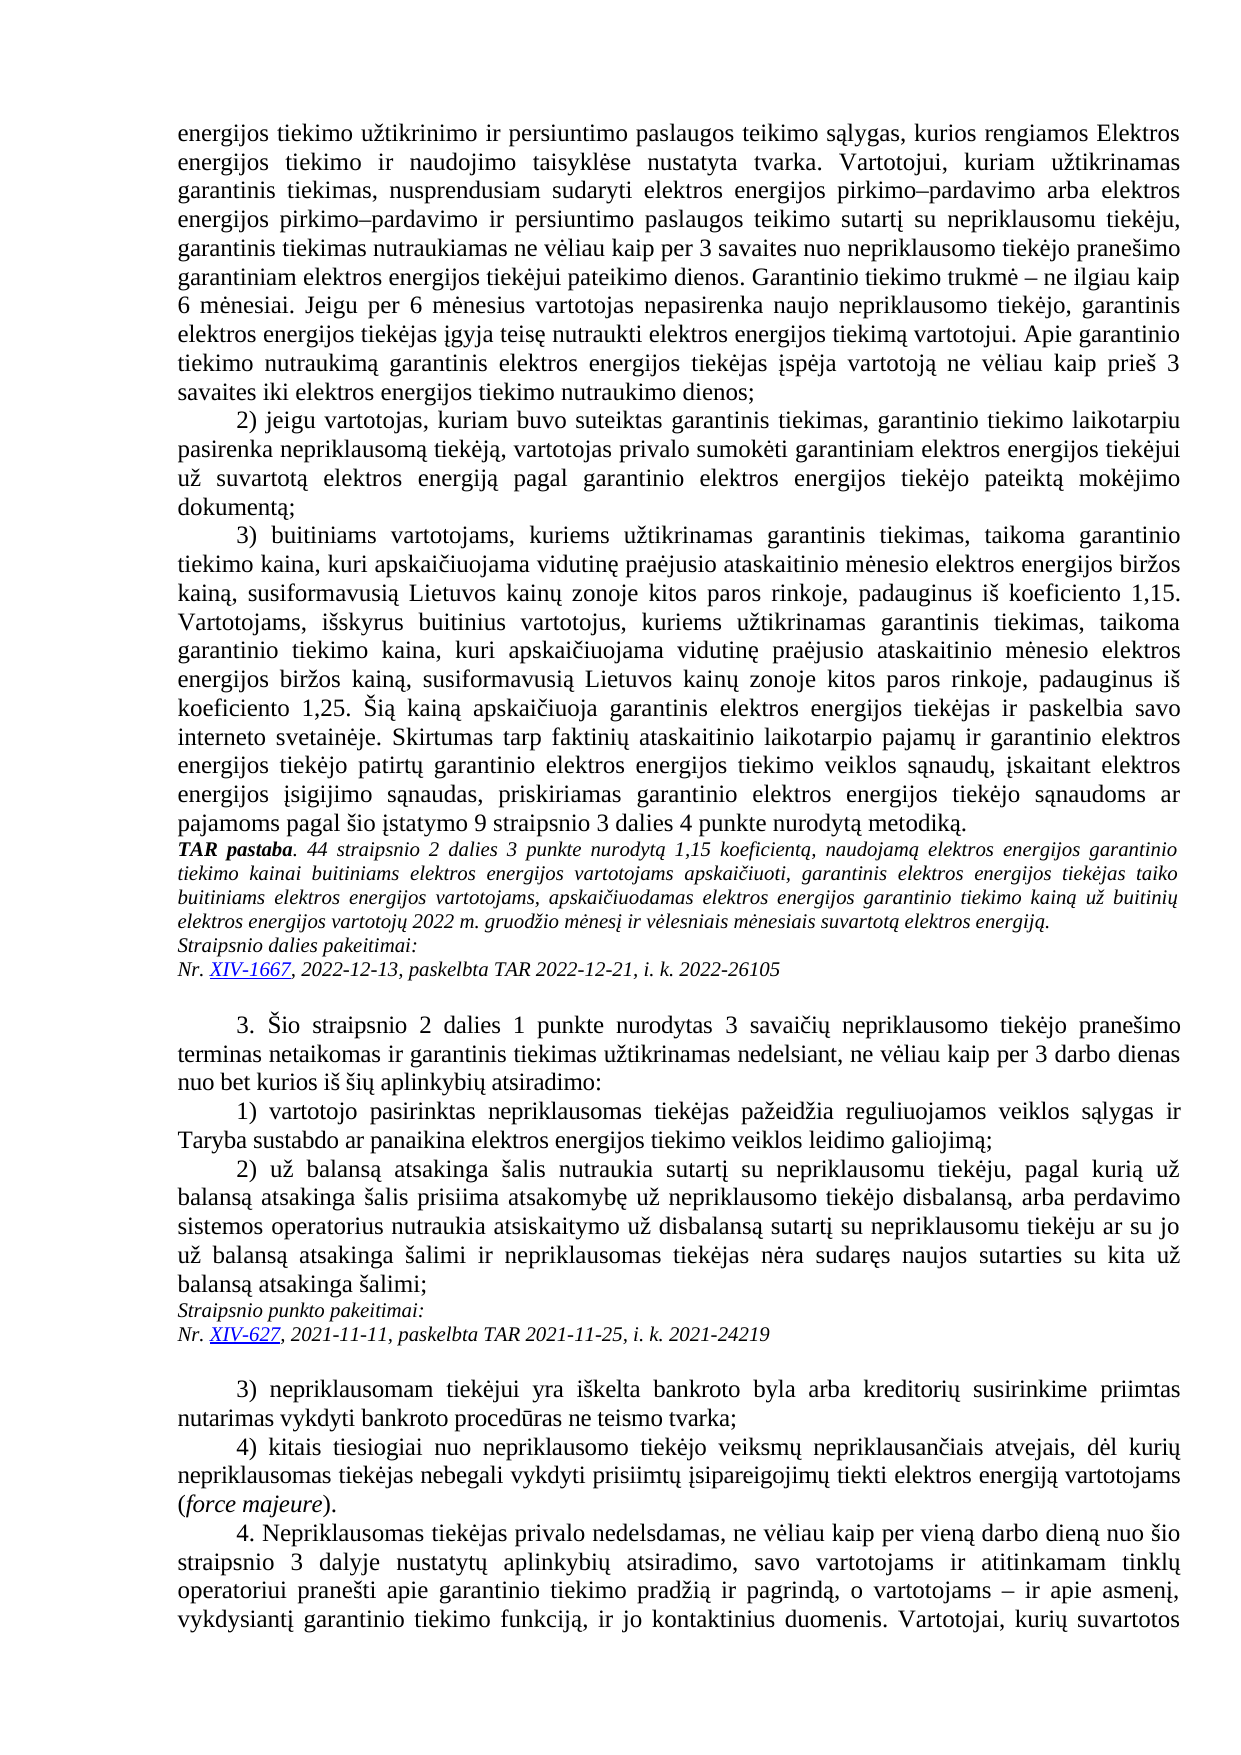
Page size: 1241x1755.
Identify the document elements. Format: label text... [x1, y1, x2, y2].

text 3) nepriklausomam tiekėjui yra iškelta bankroto byla arba kreditorių susirinkime priimtas nutarimas vykdyti bankroto procedūras ne teismo tvarka; [177, 1374, 1181, 1432]
text 4. Nepriklausomas tiekėjas privalo nedelsdamas, ne vėliau kaip per vieną darbo dieną nuo šio straipsnio 3 dalyje nustatytų aplinkybių atsiradimo, savo vartotojams ir atitinkamam tinklų operatoriui pranešti apie garantinio tiekimo pradžią ir pagrindą, o vartotojams – ir apie asmenį, vykdysiantį garantinio tiekimo funkciją, ir jo kontaktinius duomenis. Vartotojai, kurių suvartotos [177, 1518, 1181, 1633]
text Straipsnio punkto pakeitimai: [177, 1297, 1181, 1322]
text 2) jeigu vartotojas, kuriam buvo suteiktas garantinis tiekimas, garantinio tiekimo laikotarpiu pasirenka nepriklausomą tiekėją, vartotojas privalo sumokėti garantiniam elektros energijos tiekėjui už suvartotą elektros energiją pagal garantinio elektros energijos tiekėjo pateiktą mokėjimo dokumentą; [177, 406, 1181, 521]
text Straipsnio dalies pakeitimai: [177, 933, 1181, 957]
text Nr. XIV-627, 2021-11-11, paskelbta TAR 2021-11-25, i. k. 2021-24219 [177, 1322, 1181, 1346]
text Nr. XIV-1667, 2022-12-13, paskelbta TAR 2022-12-21, i. k. 2022-26105 [177, 957, 1181, 981]
text 4) kitais tiesiogiai nuo nepriklausomo tiekėjo veiksmų nepriklausančiais atvejais, dėl kurių nepriklausomas tiekėjas nebegali vykdyti prisiimtų įsipareigojimų tiekti elektros energiją vartotojams (force majeure). [177, 1432, 1181, 1518]
text 1) vartotojo pasirinktas nepriklausomas tiekėjas pažeidžia reguliuojamos veiklos sąlygas ir Taryba sustabdo ar panaikina elektros energijos tiekimo veiklos leidimo galiojimą; [177, 1096, 1181, 1154]
text 3. Šio straipsnio 2 dalies 1 punkte nurodytas 3 savaičių nepriklausomo tiekėjo pranešimo terminas netaikomas ir garantinis tiekimas užtikrinamas nedelsiant, ne vėliau kaip per 3 darbo dienas nuo bet kurios iš šių aplinkybių atsiradimo: [177, 1010, 1181, 1096]
text 2) už balansą atsakinga šalis nutraukia sutartį su nepriklausomu tiekėju, pagal kurią už balansą atsakinga šalis prisiima atsakomybę už nepriklausomo tiekėjo disbalansą, arba perdavimo sistemos operatorius nutraukia atsiskaitymo už disbalansą sutartį su nepriklausomu tiekėju ar su jo už balansą atsakinga šalimi ir nepriklausomas tiekėjas nėra sudaręs naujos sutarties su kita už balansą atsakinga šalimi; [177, 1154, 1181, 1297]
text energijos tiekimo užtikrinimo ir persiuntimo paslaugos teikimo sąlygas, kurios rengiamos Elektros energijos tiekimo ir naudojimo taisyklėse nustatyta tvarka. Vartotojui, kuriam užtikrinamas garantinis tiekimas, nusprendusiam sudaryti elektros energijos pirkimo–pardavimo arba elektros energijos pirkimo–pardavimo ir persiuntimo paslaugos teikimo sutartį su nepriklausomu tiekėju, garantinis tiekimas nutraukiamas ne vėliau kaip per 3 savaites nuo nepriklausomo tiekėjo pranešimo garantiniam elektros energijos tiekėjui pateikimo dienos. Garantinio tiekimo trukmė – ne ilgiau kaip 6 mėnesiai. Jeigu per 6 mėnesius vartotojas nepasirenka naujo nepriklausomo tiekėjo, garantinis elektros energijos tiekėjas įgyja teisę nutraukti elektros energijos tiekimą vartotojui. Apie garantinio tiekimo nutraukimą garantinis elektros energijos tiekėjas įspėja vartotoją ne vėliau kaip prieš 3 savaites iki elektros energijos tiekimo nutraukimo dienos; [177, 118, 1181, 406]
text 3) buitiniams vartotojams, kuriems užtikrinamas garantinis tiekimas, taikoma garantinio tiekimo kaina, kuri apskaičiuojama vidutinę praėjusio ataskaitinio mėnesio elektros energijos biržos kainą, susiformavusią Lietuvos kainų zonoje kitos paros rinkoje, padauginus iš koeficiento 1,15. Vartotojams, išskyrus buitinius vartotojus, kuriems užtikrinamas garantinis tiekimas, taikoma garantinio tiekimo kaina, kuri apskaičiuojama vidutinę praėjusio ataskaitinio mėnesio elektros energijos biržos kainą, susiformavusią Lietuvos kainų zonoje kitos paros rinkoje, padauginus iš koeficiento 1,25. Šią kainą apskaičiuoja garantinis elektros energijos tiekėjas ir paskelbia savo interneto svetainėje. Skirtumas tarp faktinių ataskaitinio laikotarpio pajamų ir garantinio elektros energijos tiekėjo patirtų garantinio elektros energijos tiekimo veiklos sąnaudų, įskaitant elektros energijos įsigijimo sąnaudas, priskiriamas garantinio elektros energijos tiekėjo sąnaudoms ar pajamoms pagal šio įstatymo 9 straipsnio 3 dalies 4 punkte nurodytą metodiką. [177, 521, 1181, 837]
text TAR pastaba. 44 straipsnio 2 dalies 3 punkte nurodytą 1,15 koeficientą, naudojamą elektros energijos garantinio tiekimo kainai buitiniams elektros energijos vartotojams apskaičiuoti, garantinis elektros energijos tiekėjas taiko buitiniams elektros energijos vartotojams, apskaičiuodamas elektros energijos garantinio tiekimo kainą už buitinių elektros energijos vartotojų 2022 m. gruodžio mėnesį ir vėlesniais mėnesiais suvartotą elektros energiją. [177, 837, 1181, 933]
